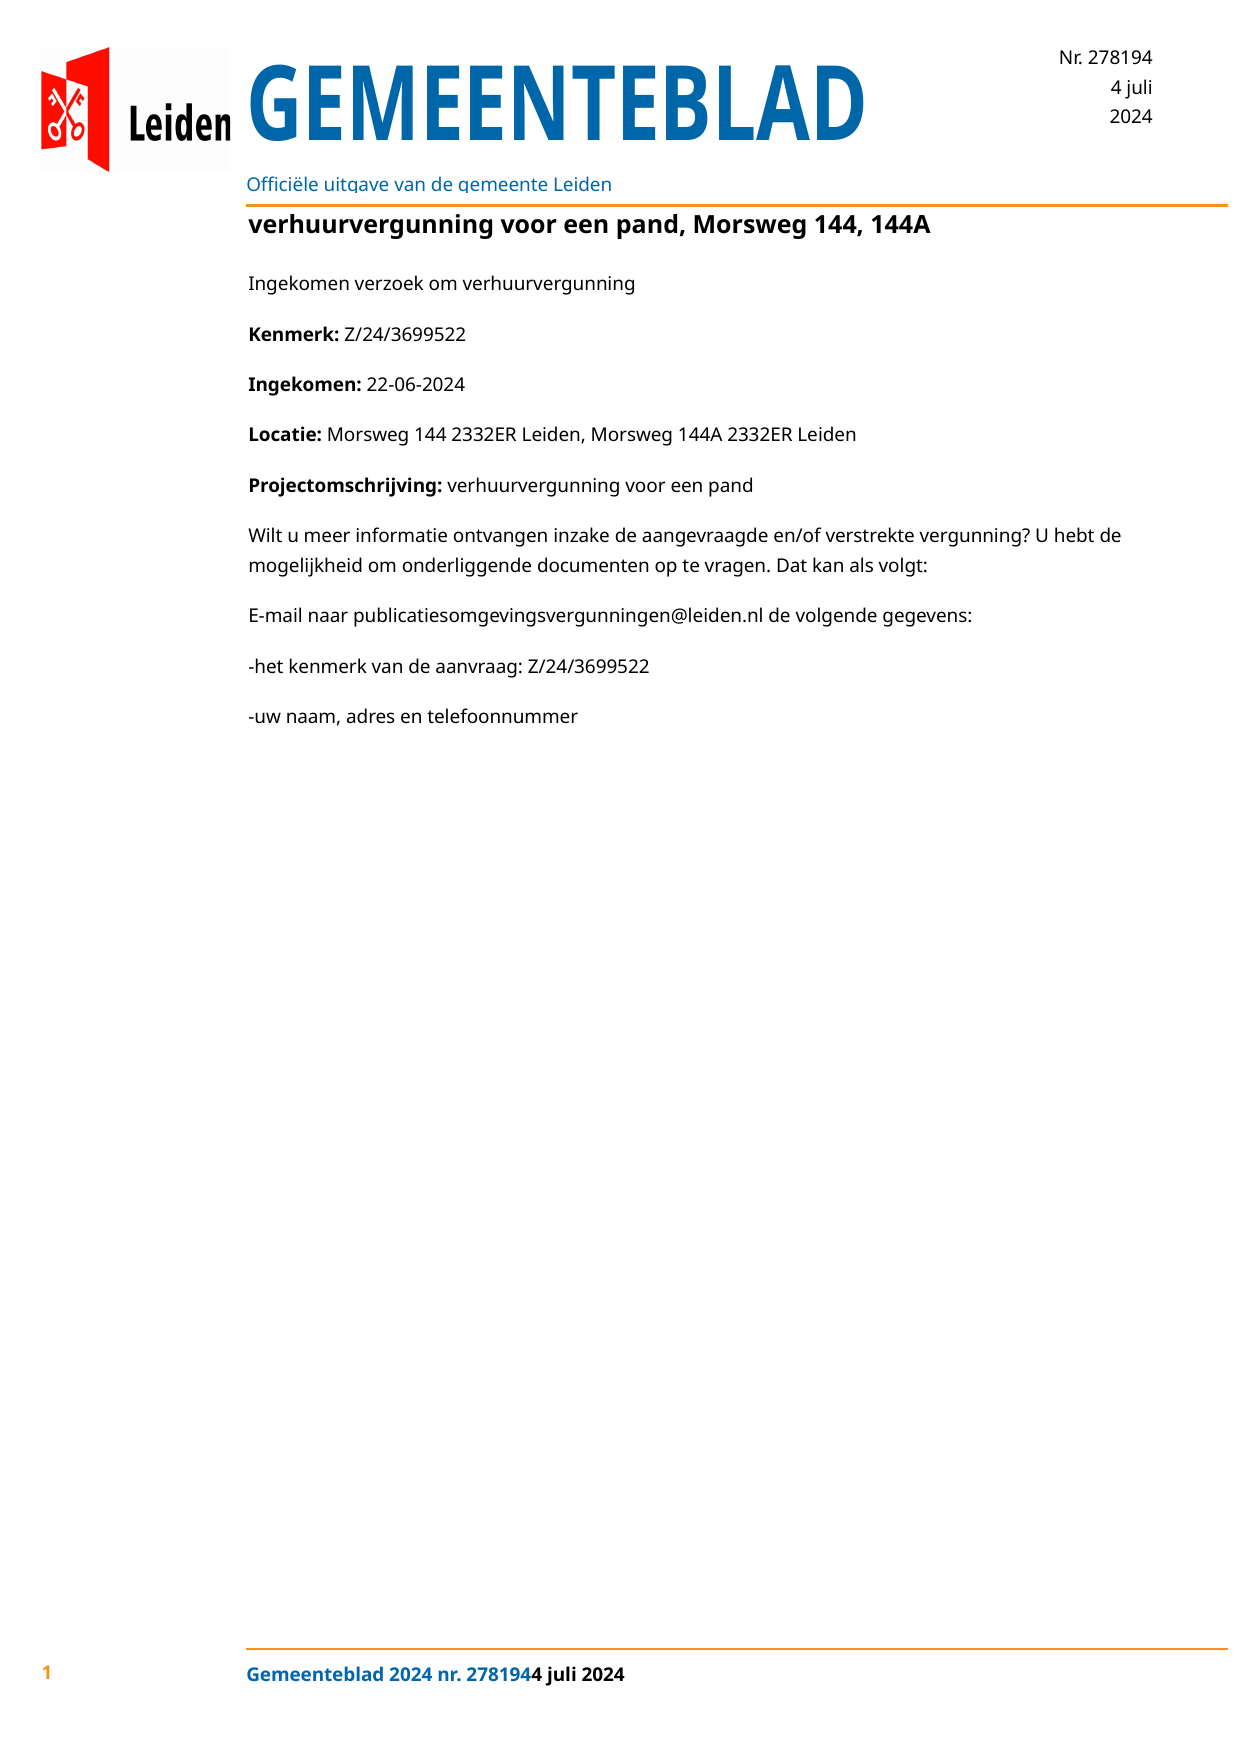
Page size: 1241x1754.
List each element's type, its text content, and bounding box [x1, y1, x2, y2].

text Ingekomen: 22-06-2024 [248, 371, 1152, 397]
text -uw naam, adres en telefoonnummer [248, 703, 1152, 729]
text verhuurvergunning voor een pand, Morsweg 144, 144A [248, 207, 1152, 241]
text Wilt u meer informatie ontvangen inzake de aangevraagde en/of verstrekte vergunning? U hebt de mogelijkheid om onderliggende documenten op te vragen. Dat kan als volgt: [248, 522, 1152, 578]
text E-mail naar publicatiesomgevingsvergunningen@leiden.nl de volgende gegevens: [248, 602, 1152, 628]
text Projectomschrijving: verhuurvergunning voor een pand [248, 472, 1152, 498]
text Kenmerk: Z/24/3699522 [248, 321, 1152, 346]
picture [41, 47, 231, 172]
text Ingekomen verzoek om verhuurvergunning [248, 270, 1152, 296]
text -het kenmerk van de aanvraag: Z/24/3699522 [248, 653, 1152, 678]
text Locatie: Morsweg 144 2332ER Leiden, Morsweg 144A 2332ER Leiden [248, 422, 1152, 447]
